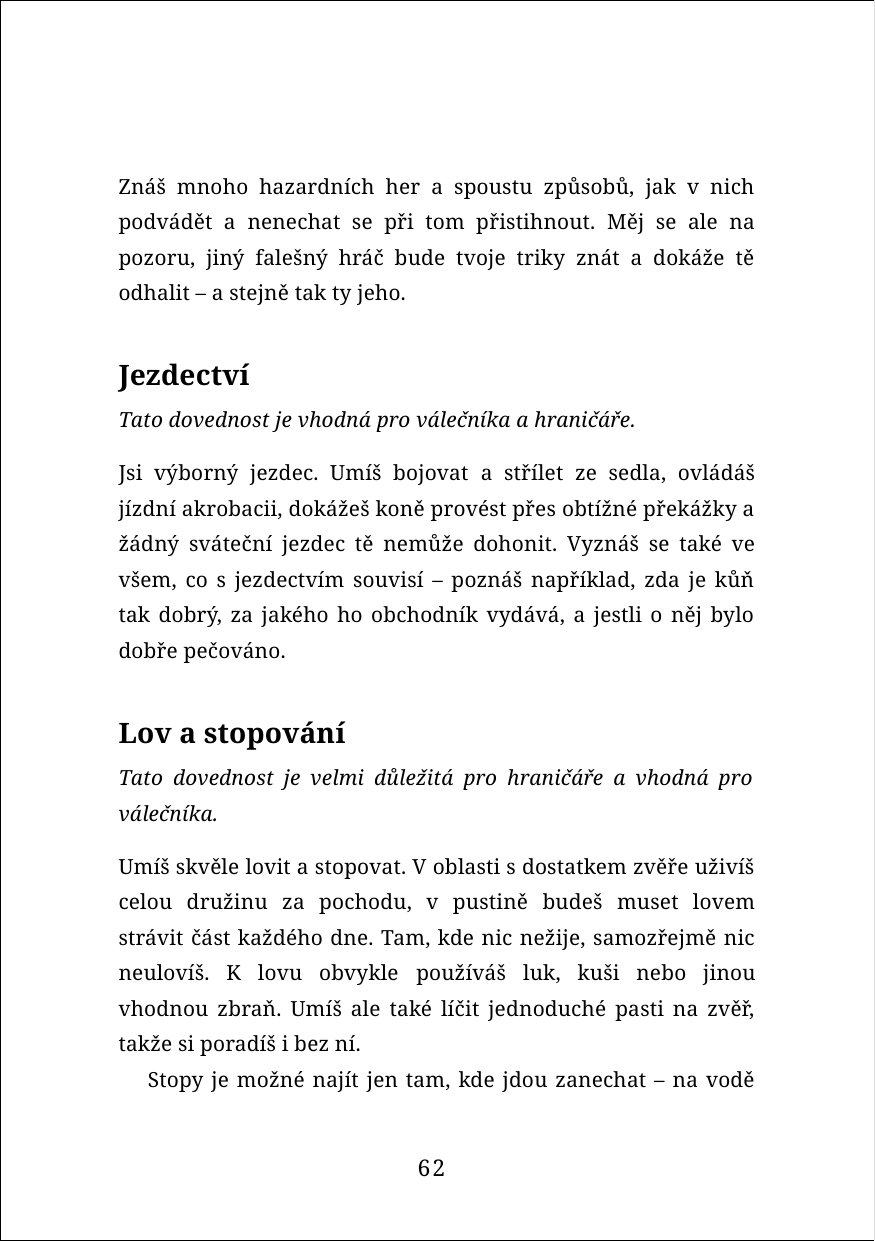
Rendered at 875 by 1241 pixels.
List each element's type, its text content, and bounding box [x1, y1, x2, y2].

text Znáš mnoho hazardních her a spoustu způsobů, jak v nich podvádět a nenechat se při tom přistihnout. Měj se ale na pozoru, jiný falešný hráč bude tvoje triky znát a dokáže tě odhalit – a stejně tak ty jeho. [118, 172, 756, 307]
subtitle Lov a stopování [118, 713, 756, 751]
text Umíš skvěle lovit a stopovat. V oblasti s dostatkem zvěře uživíš celou družinu za pochodu, v pustině budeš muset lovem strávit část každého dne. Tam, kde nic nežije, samozřejmě nic neulovíš. K lovu obvykle používáš luk, kuši nebo jinou vhodnou zbraň. Umíš ale také líčit jednoduché pasti na zvěř, takže si poradíš i bez ní. Stopy je možné najít jen tam, kde jdou zanechat – na vodě [118, 852, 756, 1093]
subtitle Jezdectví [118, 355, 756, 393]
text Tato dovednost je vhodná pro válečníka a hraničáře. [118, 405, 756, 434]
text Tato dovednost je velmi důležitá pro hraničáře a vhodná pro válečníka. [118, 763, 756, 827]
text Jsi výborný jezdec. Umíš bojovat a střílet ze sedla, ovládáš jízdní akrobacii, dokážeš koně provést přes obtížné překážky a žádný sváteční jezdec tě nemůže dohonit. Vyznáš se také ve všem, co s jezdectvím souvisí – poznáš například, zda je kůň tak dobrý, za jakého ho obchodník vydává, a jestli o něj bylo dobře pečováno. [118, 458, 756, 664]
